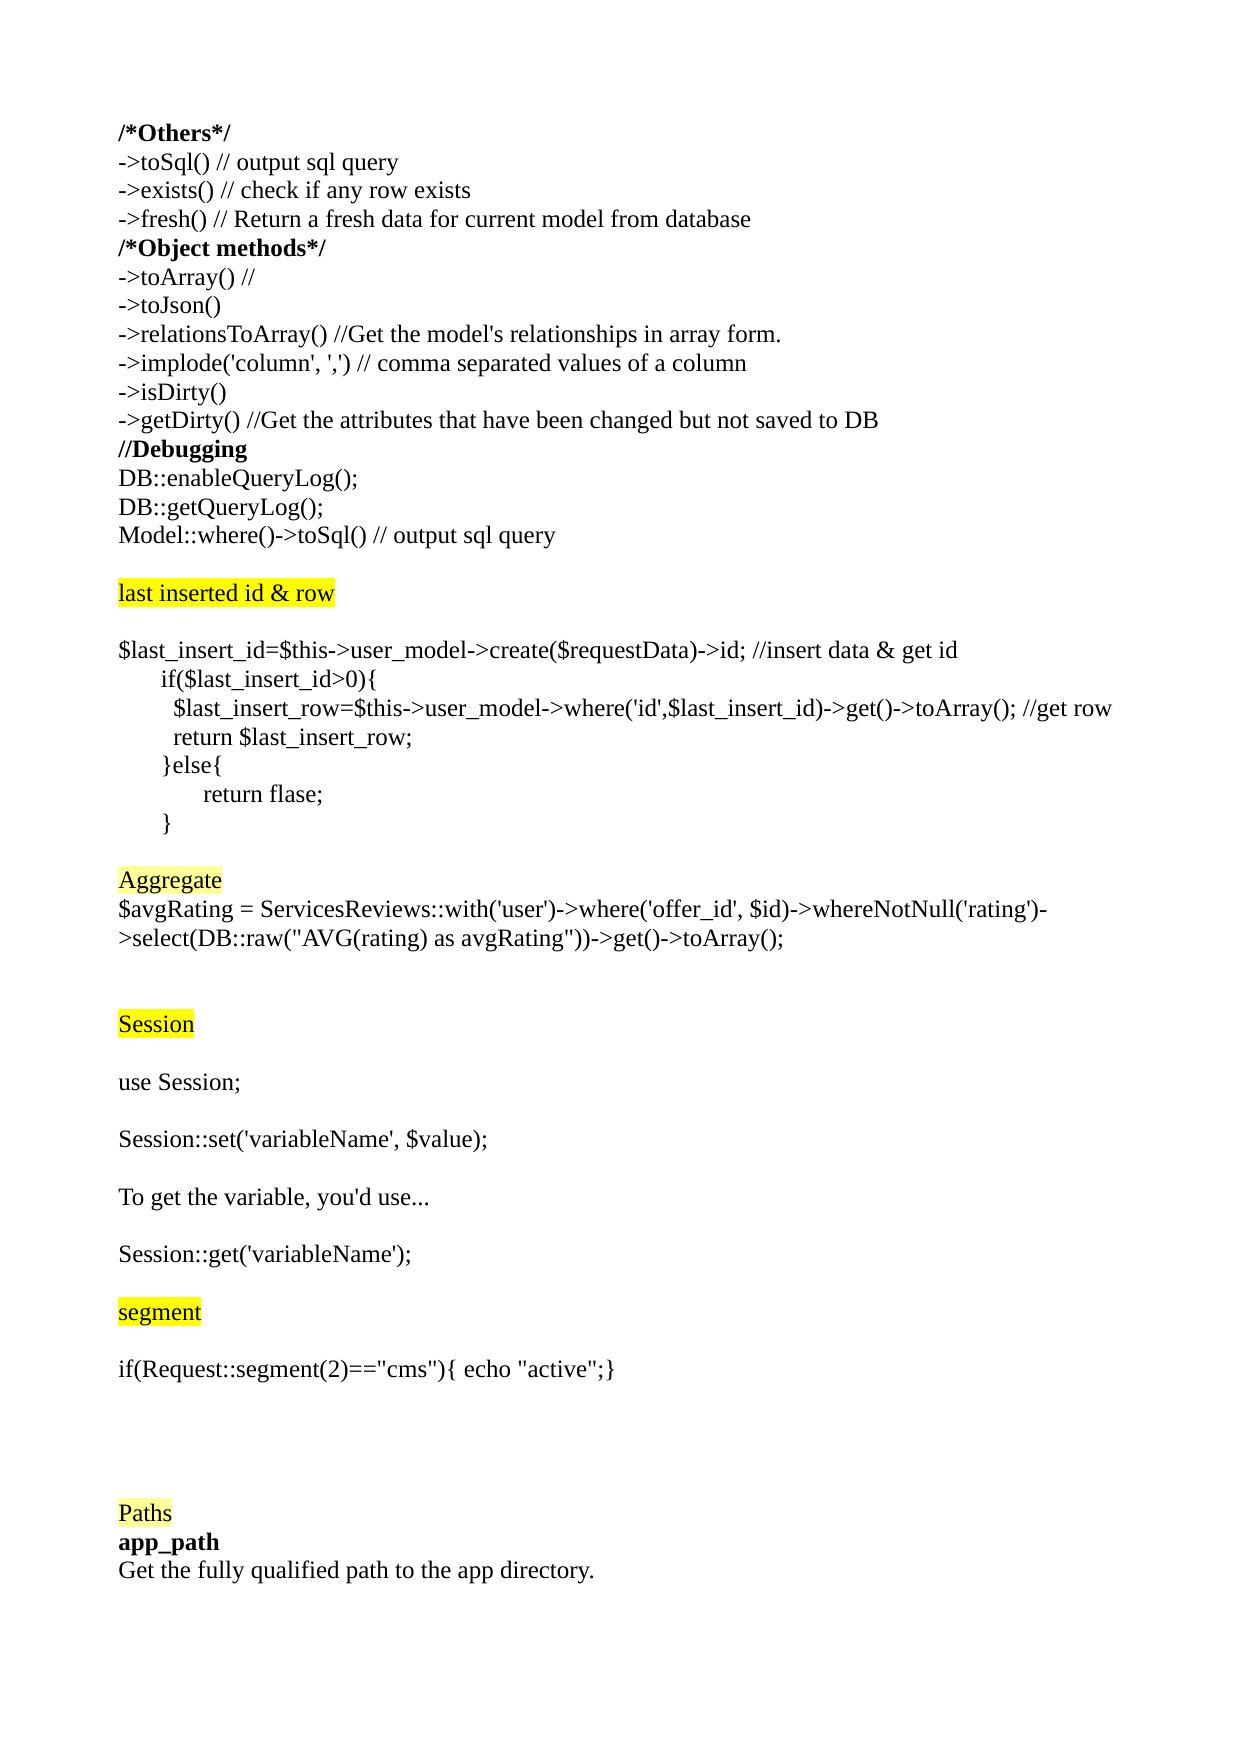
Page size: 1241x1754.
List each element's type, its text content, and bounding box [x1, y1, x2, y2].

text ->toArray() // [118, 262, 1122, 291]
text //Debugging [118, 434, 1122, 463]
text ->relationsToArray() //Get the model's relationships in array form. [118, 319, 1122, 348]
text /*Others*/ [118, 118, 1122, 147]
text segment [118, 1297, 1122, 1326]
text $avgRating = ServicesReviews::with('user')->where('offer_id', $id)->whereNotNull('rating')->select(DB::raw("AVG(rating) as avgRating"))->get()->toArray(); [118, 894, 1122, 952]
text ->exists() // check if any row exists [118, 176, 1122, 204]
text if($last_insert_id>0){ [118, 664, 1122, 693]
text Session::get('variableName'); [118, 1239, 1122, 1268]
text To get the variable, you'd use... [118, 1182, 1122, 1211]
text if(Request::segment(2)=="cms"){ echo "active";} [118, 1354, 1122, 1383]
text } [118, 808, 1122, 837]
text DB::enableQueryLog(); [118, 463, 1122, 492]
text ->getDirty() //Get the attributes that have been changed but not saved to DB [118, 406, 1122, 434]
text ->toSql() // output sql query [118, 147, 1122, 176]
text ->toJson() [118, 291, 1122, 319]
text return $last_insert_row; [118, 722, 1122, 751]
text $last_insert_row=$this->user_model->where('id',$last_insert_id)->get()->toArray(); //get row [118, 693, 1122, 722]
text Aggregate [118, 866, 1122, 894]
text Paths [118, 1498, 1122, 1527]
text Session::set('variableName', $value); [118, 1124, 1122, 1153]
text Session [118, 1009, 1122, 1038]
text }else{ [118, 751, 1122, 779]
text use Session; [118, 1067, 1122, 1096]
text /*Object methods*/ [118, 233, 1122, 262]
text Model::where()->toSql() // output sql query [118, 521, 1122, 549]
text Get the fully qualified path to the app directory. [118, 1556, 1122, 1584]
text return flase; [118, 779, 1122, 808]
text last inserted id & row [118, 578, 1122, 607]
text ->fresh() // Return a fresh data for current model from database [118, 204, 1122, 233]
text ->isDirty() [118, 377, 1122, 406]
text $last_insert_id=$this->user_model->create($requestData)->id; //insert data & get id [118, 636, 1122, 664]
text app_path [118, 1527, 1122, 1556]
text ->implode('column', ',') // comma separated values of a column [118, 348, 1122, 377]
text DB::getQueryLog(); [118, 492, 1122, 521]
